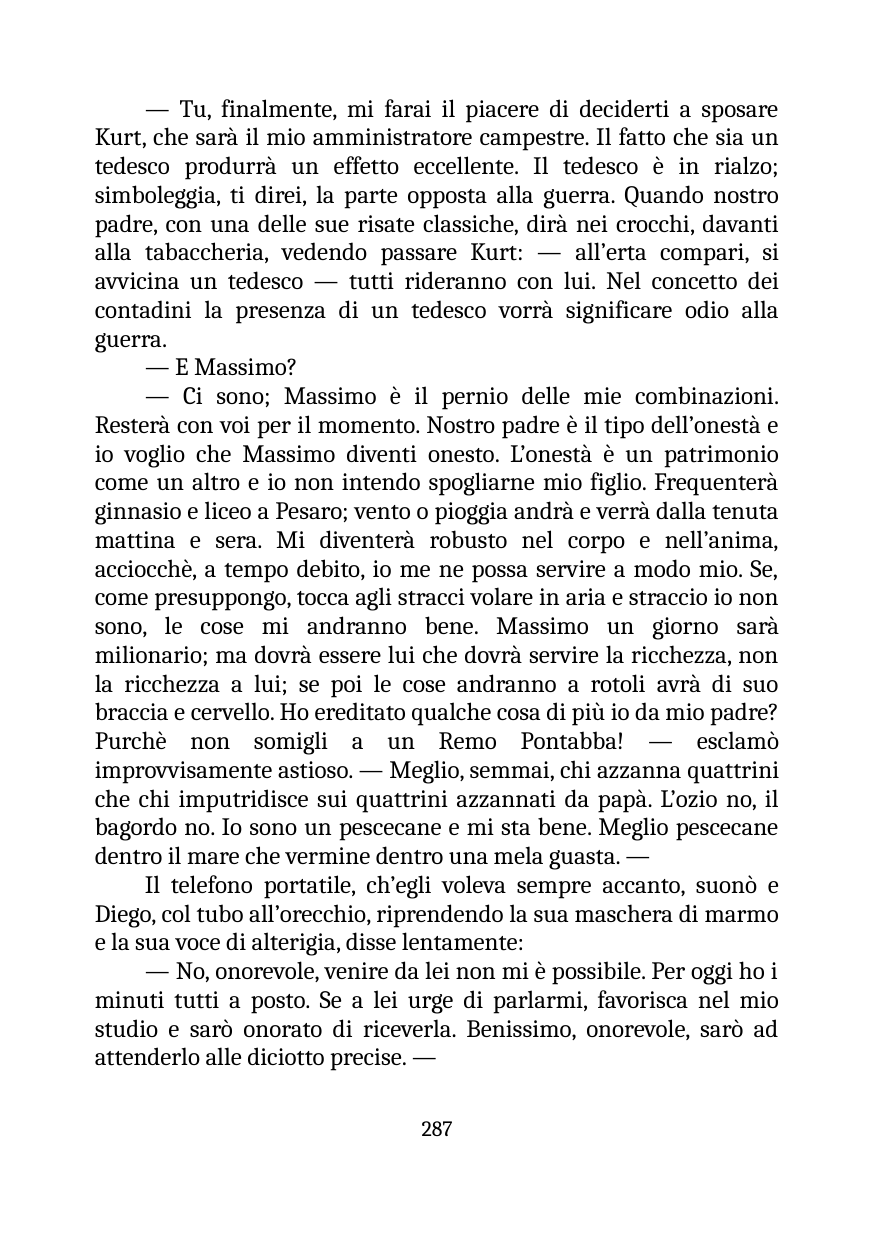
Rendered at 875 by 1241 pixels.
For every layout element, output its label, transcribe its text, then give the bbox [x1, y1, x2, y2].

text — No, onorevole, venire da lei non mi è possibile. Per oggi ho i minuti tutti a posto. Se a lei urge di parlarmi, favorisca nel mio studio e sarò onorato di riceverla. Benissimo, onorevole, sarò ad attenderlo alle diciotto precise. — [94, 957, 779, 1072]
text — E Massimo? [94, 353, 779, 382]
text — Tu, finalmente, mi farai il piacere di deciderti a sposare Kurt, che sarà il mio amministratore campestre. Il fatto che sia un tedesco produrrà un effetto eccellente. Il tedesco è in rialzo; simboleggia, ti direi, la parte opposta alla guerra. Quando nostro padre, con una delle sue risate classiche, dirà nei crocchi, davanti alla tabaccheria, vedendo passare Kurt: — all’erta compari, si avvicina un tedesco — tutti rideranno con lui. Nel concetto dei contadini la presenza di un tedesco vorrà significare odio alla guerra. [94, 94, 779, 353]
text — Ci sono; Massimo è il pernio delle mie combinazioni. Resterà con voi per il momento. Nostro padre è il tipo dell’onestà e io voglio che Massimo diventi onesto. L’onestà è un patrimonio come un altro e io non intendo spogliarne mio figlio. Frequenterà ginnasio e liceo a Pesaro; vento o pioggia andrà e verrà dalla tenuta mattina e sera. Mi diventerà robusto nel corpo e nell’anima, acciocchè, a tempo debito, io me ne possa servire a modo mio. Se, come presuppongo, tocca agli stracci volare in aria e straccio io non sono, le cose mi andranno bene. Massimo un giorno sarà milionario; ma dovrà essere lui che dovrà servire la ricchezza, non la ricchezza a lui; se poi le cose andranno a rotoli avrà di suo braccia e cervello. Ho ereditato qualche cosa di più io da mio padre? Purchè non somigli a un Remo Pontabba! — esclamò improvvisamente astioso. — Meglio, semmai, chi azzanna quattrini che chi imputridisce sui quattrini azzannati da papà. L’ozio no, il bagordo no. Io sono un pescecane e mi sta bene. Meglio pescecane dentro il mare che vermine dentro una mela guasta. — [94, 382, 779, 871]
text Il telefono portatile, ch’egli voleva sempre accanto, suonò e Diego, col tubo all’orecchio, riprendendo la sua maschera di marmo e la sua voce di alterigia, disse lentamente: [94, 871, 779, 957]
